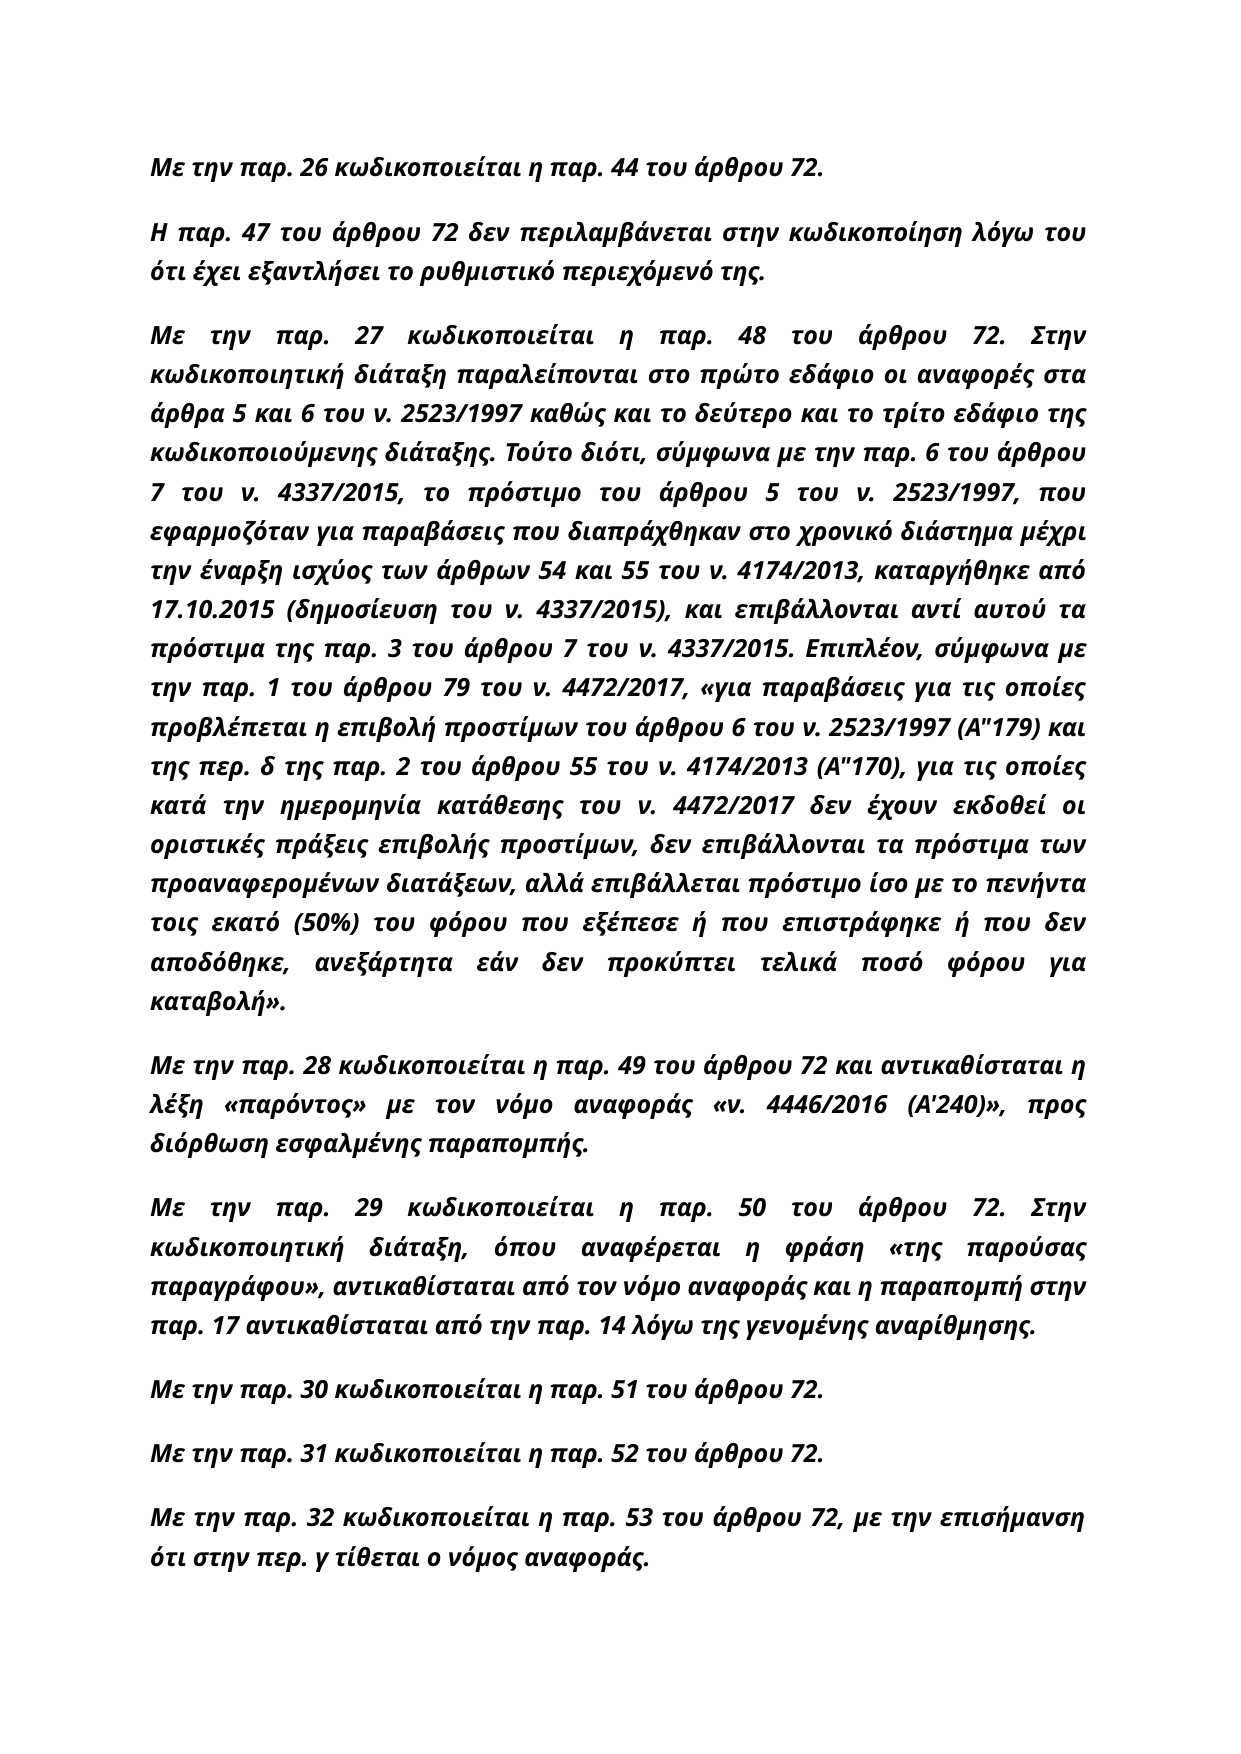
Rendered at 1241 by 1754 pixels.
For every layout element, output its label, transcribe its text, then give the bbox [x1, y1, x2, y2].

text Με την παρ. 31 κωδικοποιείται η παρ. 52 του άρθρου 72. [150, 1436, 1090, 1470]
text Με την παρ. 30 κωδικοποιείται η παρ. 51 του άρθρου 72. [150, 1372, 1090, 1406]
text Με την παρ. 32 κωδικοποιείται η παρ. 53 του άρθρου 72, με την επισήμανση ότι στην περ. γ τίθεται ο νόμος αναφοράς. [150, 1500, 1090, 1573]
text Με την παρ. 28 κωδικοποιείται η παρ. 49 του άρθρου 72 και αντικαθίσταται η λέξη «παρόντος» με τον νόμο αναφοράς «ν. 4446/2016 (Α'240)», προς διόρθωση εσφαλμένης παραπομπής. [150, 1047, 1090, 1160]
text Η παρ. 47 του άρθρου 72 δεν περιλαμβάνεται στην κωδικοποίηση λόγω του ότι έχει εξαντλήσει το ρυθμιστικό περιεχόμενό της. [150, 214, 1090, 287]
text Με την παρ. 29 κωδικοποιείται η παρ. 50 του άρθρου 72. Στην κωδικοποιητική διάταξη, όπου αναφέρεται η φράση «της παρούσας παραγράφου», αντικαθίσταται από τον νόμο αναφοράς και η παραπομπή στην παρ. 17 αντικαθίσταται από την παρ. 14 λόγω της γενομένης αναρίθμησης. [150, 1190, 1090, 1342]
text Με την παρ. 27 κωδικοποιείται η παρ. 48 του άρθρου 72. Στην κωδικοποιητική διάταξη παραλείπονται στο πρώτο εδάφιο οι αναφορές στα άρθρα 5 και 6 του ν. 2523/1997 καθώς και το δεύτερο και το τρίτο εδάφιο της κωδικοποιούμενης διάταξης. Τούτο διότι, σύμφωνα με την παρ. 6 του άρθρου 7 του ν. 4337/2015, το πρόστιμο του άρθρου 5 του ν. 2523/1997, που εφαρμοζόταν για παραβάσεις που διαπράχθηκαν στο χρονικό διάστημα μέχρι την έναρξη ισχύος των άρθρων 54 και 55 του ν. 4174/2013, καταργήθηκε από 17.10.2015 (δημοσίευση του ν. 4337/2015), και επιβάλλονται αντί αυτού τα πρόστιμα της παρ. 3 του άρθρου 7 του ν. 4337/2015. Επιπλέον, σύμφωνα με την παρ. 1 του άρθρου 79 του ν. 4472/2017, «για παραβάσεις για τις οποίες προβλέπεται η επιβολή προστίμων του άρθρου 6 του ν. 2523/1997 (Α"179) και της περ. δ της παρ. 2 του άρθρου 55 του ν. 4174/2013 (Α"170), για τις οποίες κατά την ημερομηνία κατάθεσης του ν. 4472/2017 δεν έχουν εκδοθεί οι οριστικές πράξεις επιβολής προστίμων, δεν επιβάλλονται τα πρόστιμα των προαναφερομένων διατάξεων, αλλά επιβάλλεται πρόστιμο ίσο με το πενήντα τοις εκατό (50%) του φόρου που εξέπεσε ή που επιστράφηκε ή που δεν αποδόθηκε, ανεξάρτητα εάν δεν προκύπτει τελικά ποσό φόρου για καταβολή». [150, 317, 1090, 1017]
text Με την παρ. 26 κωδικοποιείται η παρ. 44 του άρθρου 72. [150, 150, 1090, 184]
